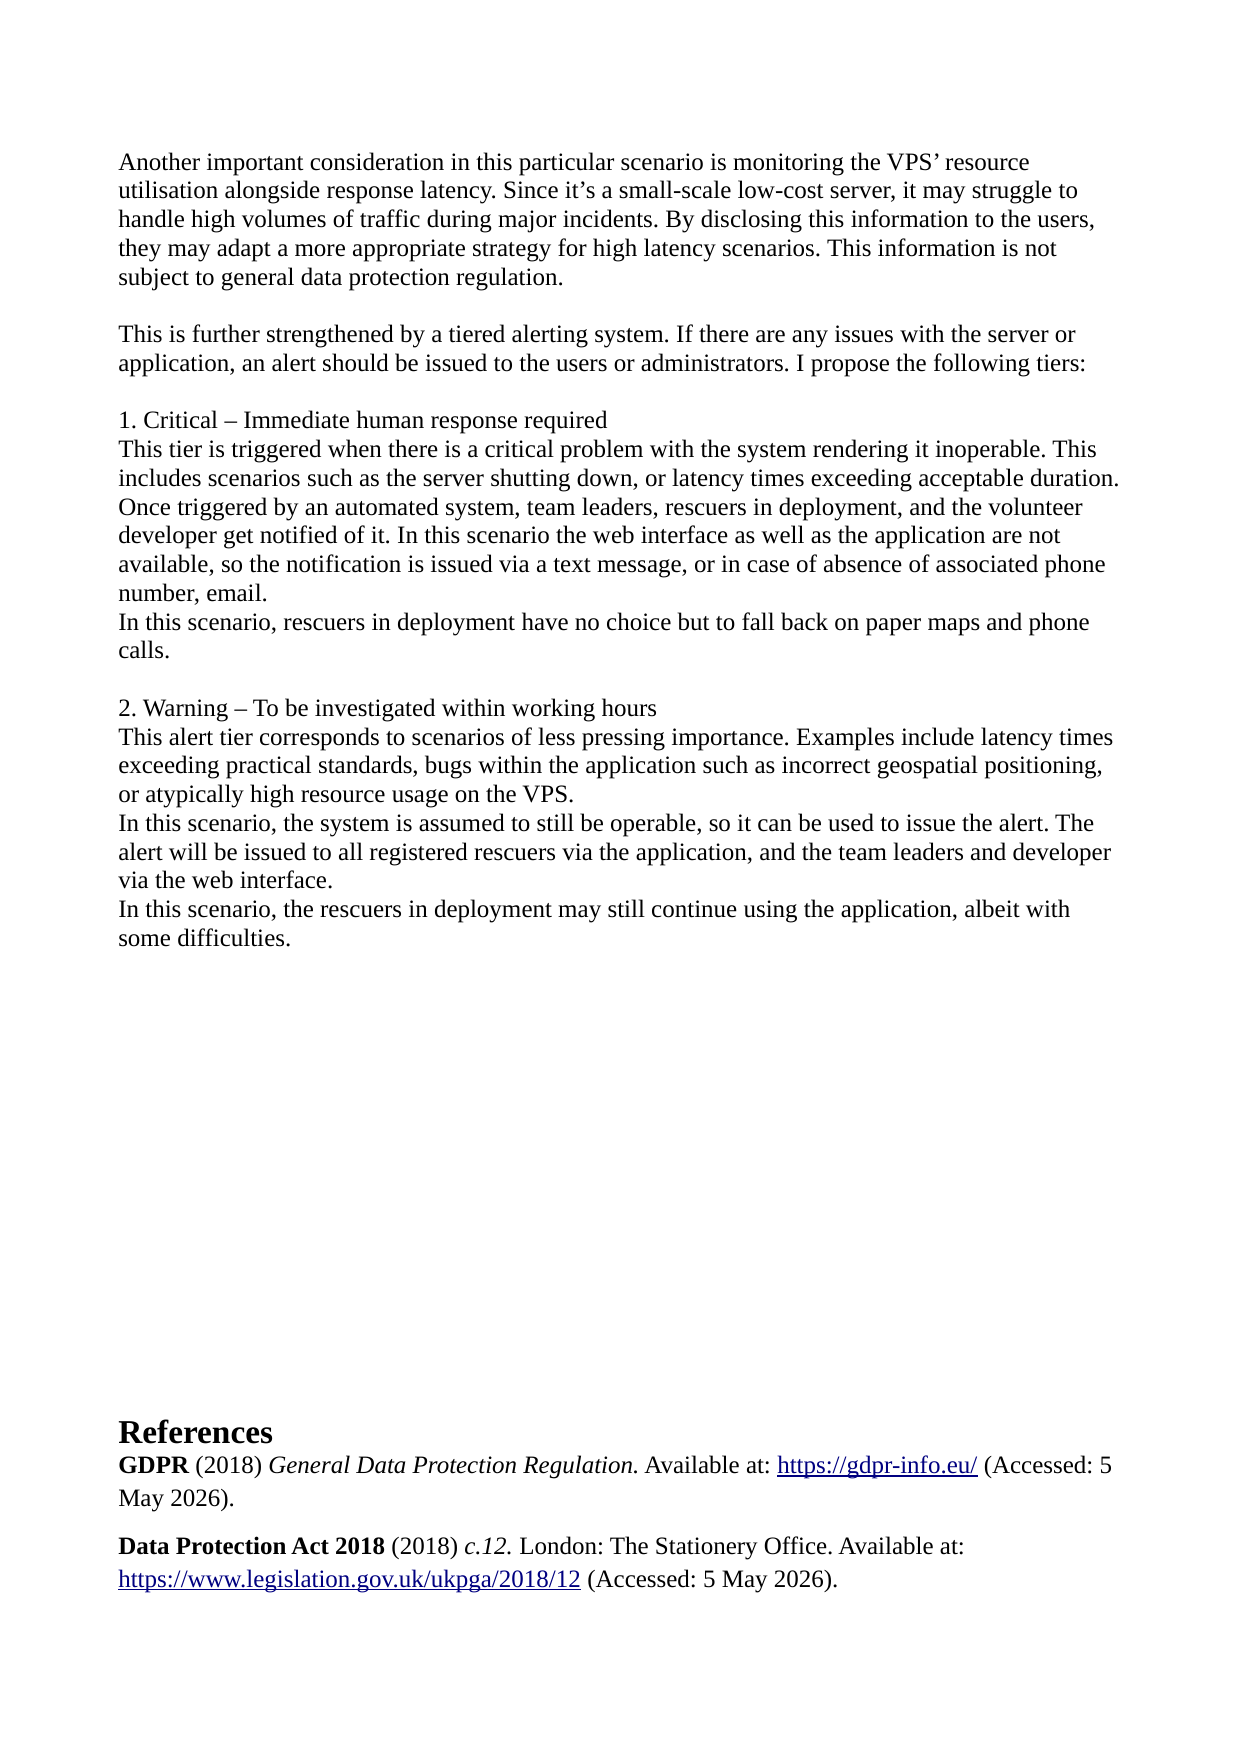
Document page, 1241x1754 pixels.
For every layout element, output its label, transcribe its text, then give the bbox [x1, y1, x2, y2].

text In this scenario, rescuers in deployment have no choice but to fall back on paper maps and phone calls. [118, 607, 1122, 664]
text 1. Critical – Immediate human response required [118, 406, 1122, 434]
text Another important consideration in this particular scenario is monitoring the VPS’ resource utilisation alongside response latency. Since it’s a small-scale low-cost server, it may struggle to handle high volumes of traffic during major incidents. By disclosing this information to the users, they may adapt a more appropriate strategy for high latency scenarios. This information is not subject to general data protection regulation. [118, 147, 1122, 291]
text GDPR (2018) General Data Protection Regulation. Available at: https://gdpr-info.eu/ (Accessed: 5 May 2026). [118, 1450, 1122, 1512]
text References [118, 1412, 1122, 1450]
text Data Protection Act 2018 (2018) c.12. London: The Stationery Office. Available at: https://www.legislation.gov.uk/ukpga/2018/12 (Accessed: 5 May 2026). [118, 1531, 1122, 1593]
text 2. Warning – To be investigated within working hours [118, 693, 1122, 722]
text In this scenario, the rescuers in deployment may still continue using the application, albeit with some difficulties. [118, 894, 1122, 952]
text This tier is triggered when there is a critical problem with the system rendering it inoperable. This includes scenarios such as the server shutting down, or latency times exceeding acceptable duration. [118, 434, 1122, 492]
text This is further strengthened by a tiered alerting system. If there are any issues with the server or application, an alert should be issued to the users or administrators. I propose the following tiers: [118, 319, 1122, 377]
text This alert tier corresponds to scenarios of less pressing importance. Examples include latency times exceeding practical standards, bugs within the application such as incorrect geospatial positioning, or atypically high resource usage on the VPS. [118, 722, 1122, 808]
text In this scenario, the system is assumed to still be operable, so it can be used to issue the alert. The alert will be issued to all registered rescuers via the application, and the team leaders and developer via the web interface. [118, 808, 1122, 894]
text Once triggered by an automated system, team leaders, rescuers in deployment, and the volunteer developer get notified of it. In this scenario the web interface as well as the application are not available, so the notification is issued via a text message, or in case of absence of associated phone number, email. [118, 492, 1122, 607]
